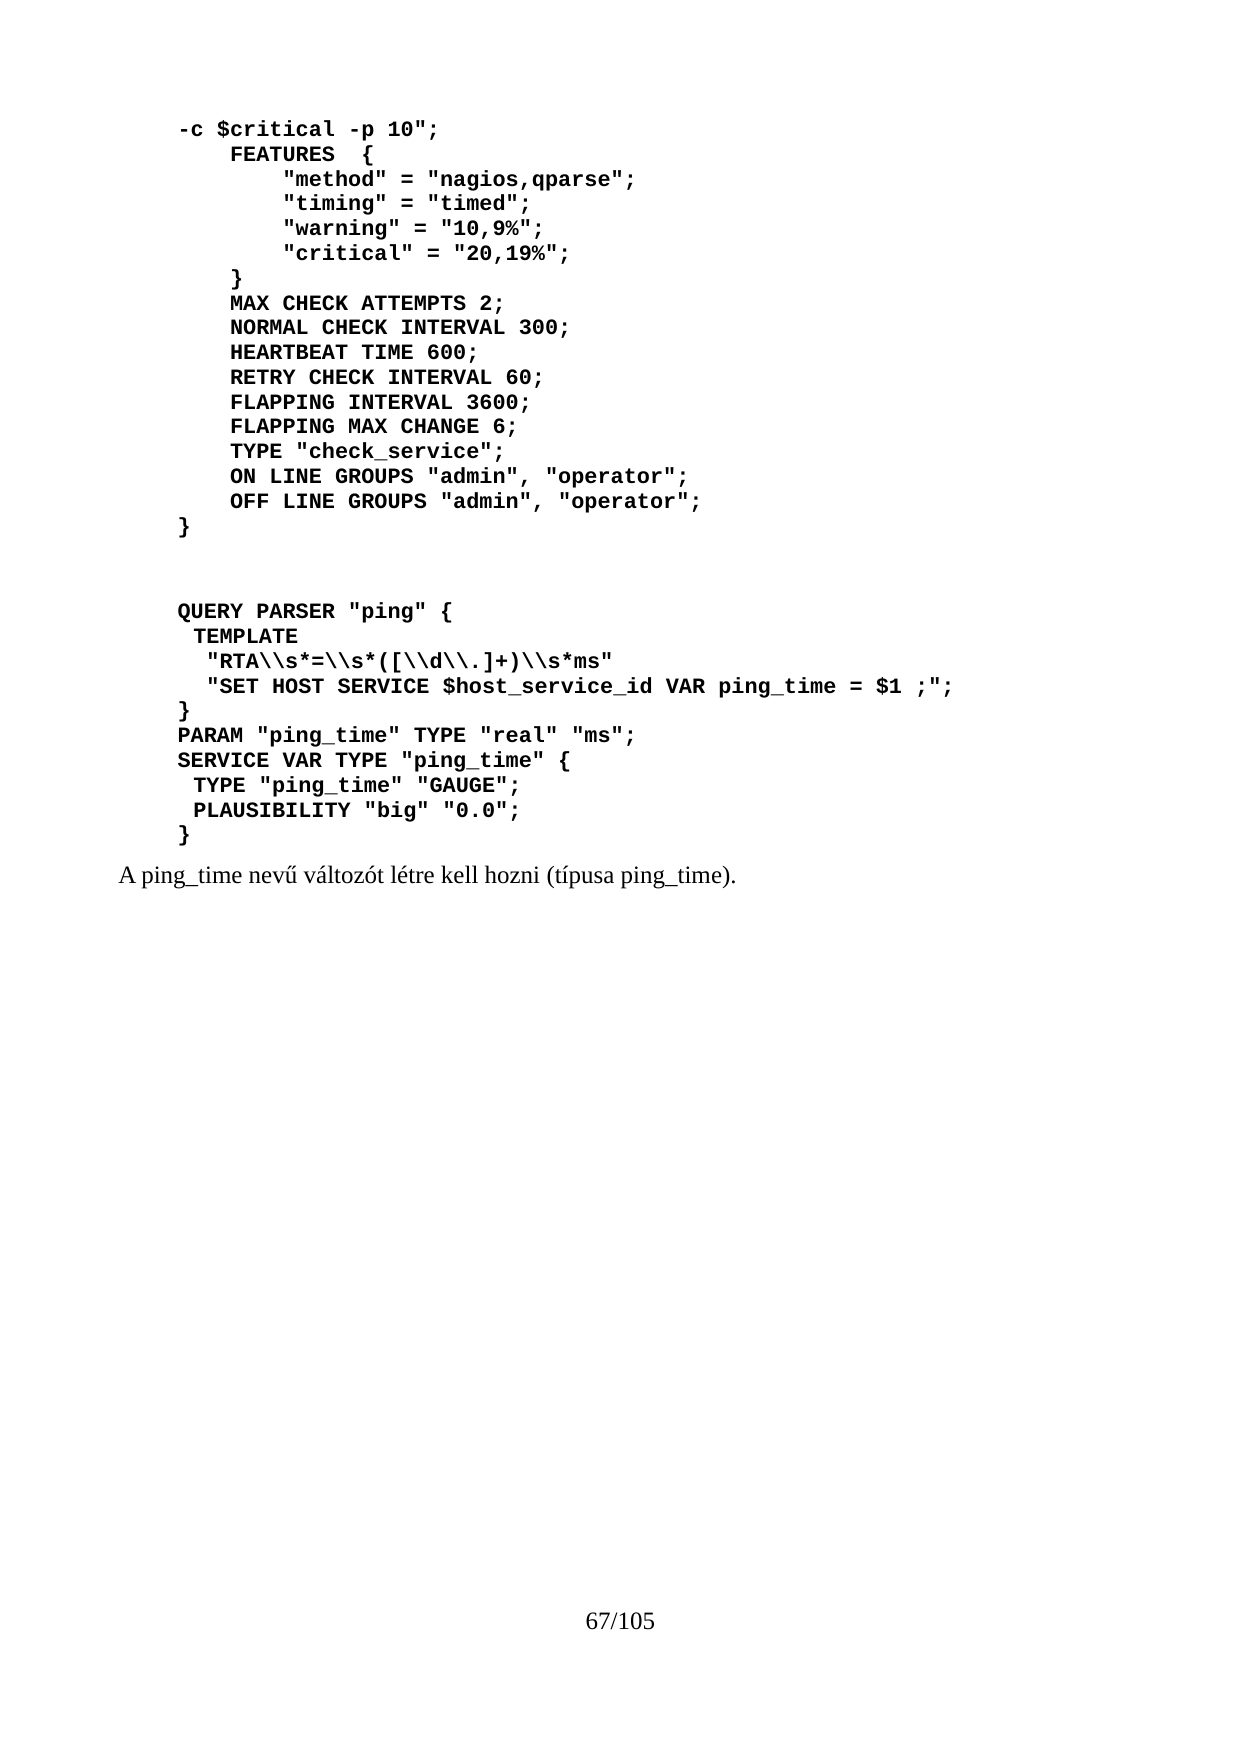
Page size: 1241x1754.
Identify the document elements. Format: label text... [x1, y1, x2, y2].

text "critical" = "20,19%"; [177, 242, 1122, 267]
text TEMPLATE [177, 625, 1122, 650]
text ON LINE GROUPS "admin", "operator"; [177, 465, 1122, 490]
text NORMAL CHECK INTERVAL 300; [177, 316, 1122, 341]
text PARAM "ping_time" TYPE "real" "ms"; [177, 724, 1122, 749]
text "RTA\\s*=\\s*([\\d\\.]+)\\s*ms" "SET HOST SERVICE $host_service_id VAR ping_time = $1 ;"; [177, 650, 1122, 699]
text TYPE "check_service"; [177, 440, 1122, 465]
text } [177, 515, 1122, 539]
text QUERY PARSER "ping" { [177, 600, 1122, 625]
text "timing" = "timed"; [177, 192, 1122, 217]
text FEATURES { [177, 143, 1122, 168]
text FLAPPING MAX CHANGE 6; [177, 416, 1122, 440]
text FLAPPING INTERVAL 3600; [177, 391, 1122, 416]
text A ping_time nevű változót létre kell hozni (típusa ping_time). [118, 860, 1122, 889]
text "warning" = "10,9%"; [177, 217, 1122, 242]
text RETRY CHECK INTERVAL 60; [177, 366, 1122, 391]
text SERVICE VAR TYPE "ping_time" { [177, 749, 1122, 774]
text HEARTBEAT TIME 600; [177, 341, 1122, 366]
text -c $critical -p 10"; [177, 118, 1122, 143]
text TYPE "ping_time" "GAUGE"; [177, 774, 1122, 799]
text PLAUSIBILITY "big" "0.0"; [177, 799, 1122, 823]
text } [177, 823, 1122, 848]
text } [177, 267, 1122, 292]
text } [177, 699, 1122, 724]
text OFF LINE GROUPS "admin", "operator"; [177, 490, 1122, 515]
text "method" = "nagios,qparse"; [177, 168, 1122, 192]
text MAX CHECK ATTEMPTS 2; [177, 292, 1122, 316]
